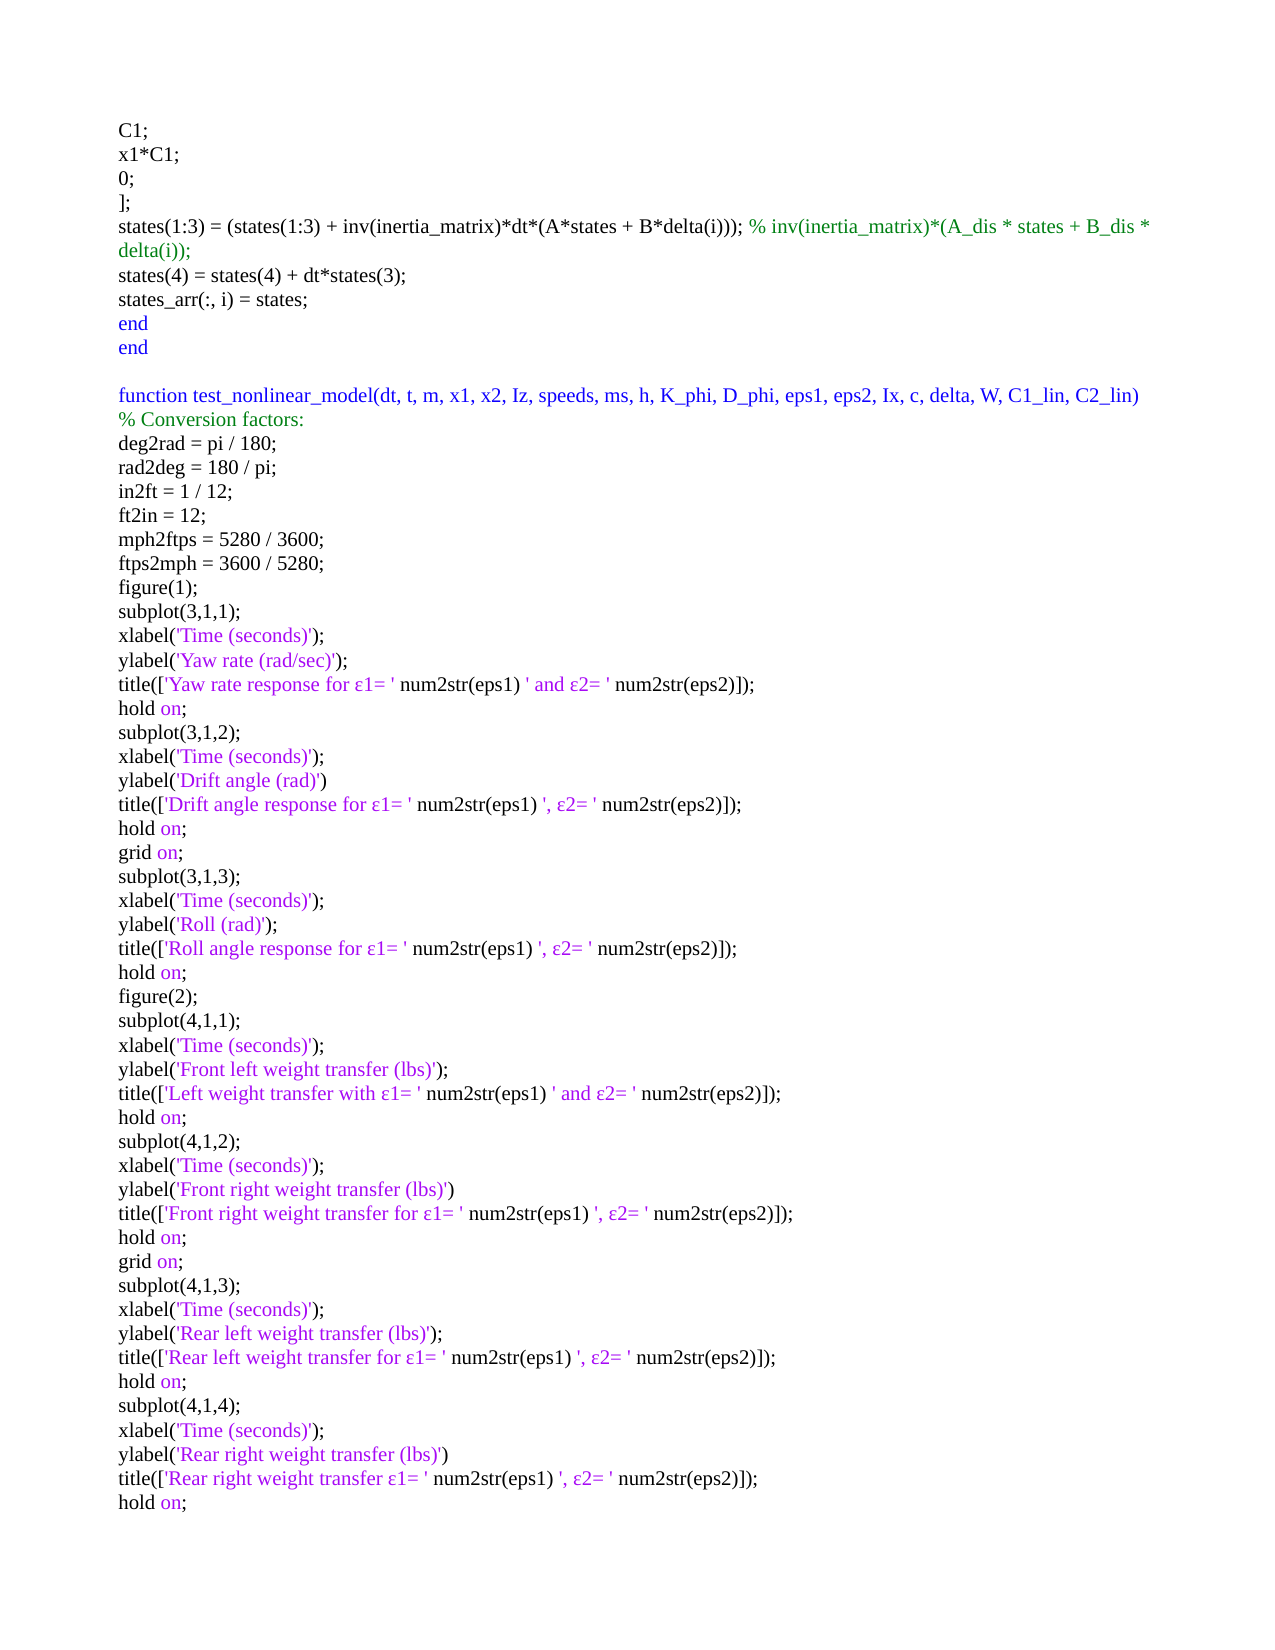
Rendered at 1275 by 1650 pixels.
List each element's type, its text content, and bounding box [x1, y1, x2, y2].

text C1; [118, 118, 1157, 142]
text hold on; [118, 1105, 1157, 1129]
text states(4) = states(4) + dt*states(3); [118, 262, 1157, 287]
text mph2ftps = 5280 / 3600; [118, 527, 1157, 551]
text ]; [118, 190, 1157, 214]
text ylabel('Yaw rate (rad/sec)'); [118, 647, 1157, 672]
text ylabel('Front right weight transfer (lbs)') [118, 1177, 1157, 1201]
text grid on; [118, 840, 1157, 864]
text ylabel('Rear left weight transfer (lbs)'); [118, 1321, 1157, 1345]
text figure(1); [118, 575, 1157, 599]
text rad2deg = 180 / pi; [118, 455, 1157, 479]
text xlabel('Time (seconds)'); [118, 1153, 1157, 1177]
text title(['Rear left weight transfer for ε1= ' num2str(eps1) ', ε2= ' num2str(eps2)]); [118, 1345, 1157, 1369]
text hold on; [118, 1490, 1157, 1514]
text function test_nonlinear_model(dt, t, m, x1, x2, Iz, speeds, ms, h, K_phi, D_phi, eps1, eps2, Ix, c, delta, W, C1_lin, C2_lin) [118, 383, 1157, 407]
text hold on; [118, 696, 1157, 720]
text subplot(3,1,2); [118, 720, 1157, 744]
text states_arr(:, i) = states; [118, 287, 1157, 311]
text hold on; [118, 960, 1157, 984]
text xlabel('Time (seconds)'); [118, 888, 1157, 912]
text ylabel('Rear right weight transfer (lbs)') [118, 1442, 1157, 1466]
text x1*C1; [118, 142, 1157, 166]
text 0; [118, 166, 1157, 190]
text xlabel('Time (seconds)'); [118, 623, 1157, 647]
text hold on; [118, 816, 1157, 840]
text title(['Front right weight transfer for ε1= ' num2str(eps1) ', ε2= ' num2str(eps2)]); [118, 1201, 1157, 1225]
text end [118, 335, 1157, 359]
text subplot(4,1,3); [118, 1273, 1157, 1297]
text title(['Roll angle response for ε1= ' num2str(eps1) ', ε2= ' num2str(eps2)]); [118, 936, 1157, 960]
text xlabel('Time (seconds)'); [118, 1417, 1157, 1442]
text xlabel('Time (seconds)'); [118, 744, 1157, 768]
text ylabel('Roll (rad)'); [118, 912, 1157, 936]
text grid on; [118, 1249, 1157, 1273]
text subplot(4,1,2); [118, 1129, 1157, 1153]
text hold on; [118, 1225, 1157, 1249]
text title(['Yaw rate response for ε1= ' num2str(eps1) ' and ε2= ' num2str(eps2)]); [118, 672, 1157, 696]
text title(['Rear right weight transfer ε1= ' num2str(eps1) ', ε2= ' num2str(eps2)]); [118, 1466, 1157, 1490]
text in2ft = 1 / 12; [118, 479, 1157, 503]
text ylabel('Drift angle (rad)') [118, 768, 1157, 792]
text ylabel('Front left weight transfer (lbs)'); [118, 1057, 1157, 1081]
text subplot(3,1,1); [118, 599, 1157, 623]
text subplot(4,1,4); [118, 1393, 1157, 1417]
text xlabel('Time (seconds)'); [118, 1032, 1157, 1057]
text title(['Drift angle response for ε1= ' num2str(eps1) ', ε2= ' num2str(eps2)]); [118, 792, 1157, 816]
text ftps2mph = 3600 / 5280; [118, 551, 1157, 575]
text xlabel('Time (seconds)'); [118, 1297, 1157, 1321]
text % Conversion factors: [118, 407, 1157, 431]
text end [118, 311, 1157, 335]
text figure(2); [118, 984, 1157, 1008]
text states(1:3) = (states(1:3) + inv(inertia_matrix)*dt*(A*states + B*delta(i))); % inv(inertia_matrix)*(A_dis * states + B_dis * delta(i)); [118, 214, 1157, 262]
text subplot(3,1,3); [118, 864, 1157, 888]
text hold on; [118, 1369, 1157, 1393]
text ft2in = 12; [118, 503, 1157, 527]
text subplot(4,1,1); [118, 1008, 1157, 1032]
text deg2rad = pi / 180; [118, 431, 1157, 455]
text title(['Left weight transfer with ε1= ' num2str(eps1) ' and ε2= ' num2str(eps2)]); [118, 1081, 1157, 1105]
